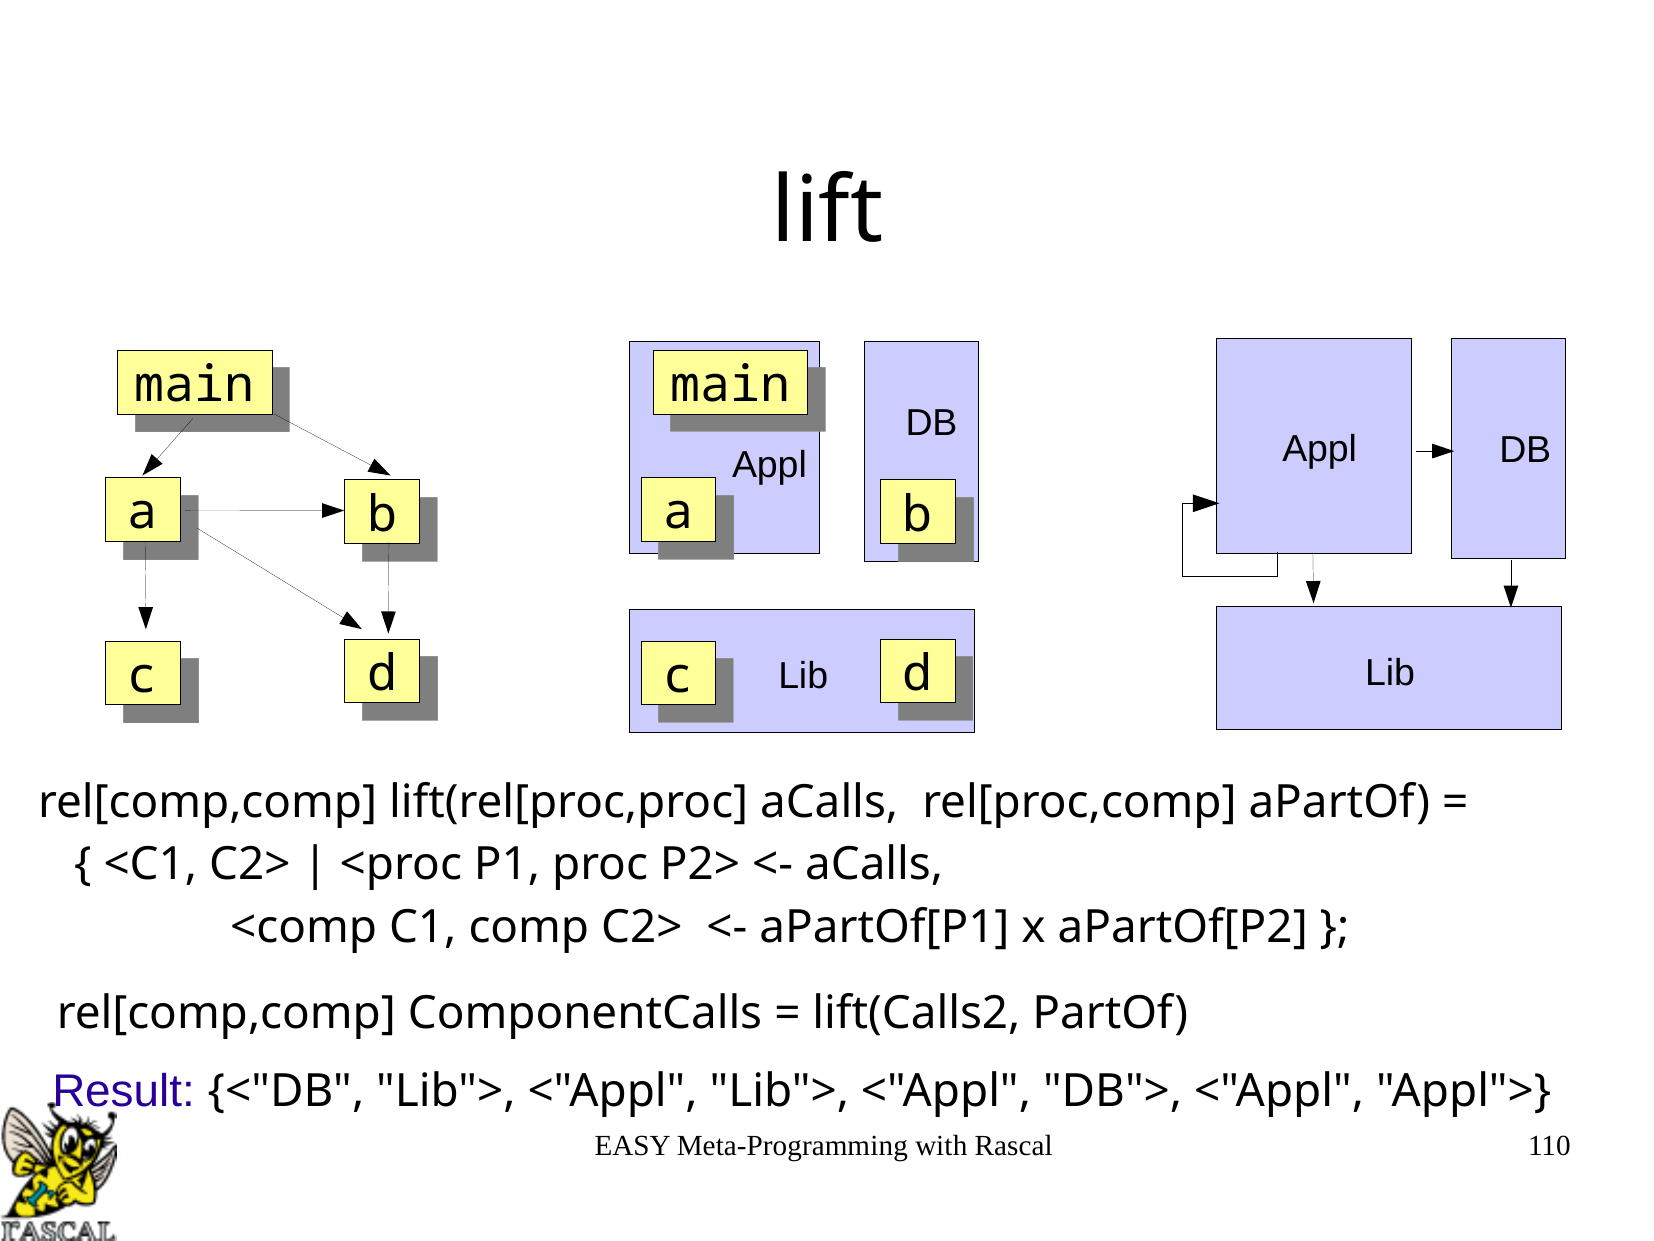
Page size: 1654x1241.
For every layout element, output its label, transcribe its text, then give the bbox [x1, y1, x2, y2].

text_box Lib [763, 646, 863, 722]
text_box b [344, 479, 420, 544]
text_box a [105, 477, 181, 542]
text_box [629, 341, 820, 554]
picture [0, 1102, 117, 1241]
text_box Appl [1267, 419, 1398, 495]
text_box main [117, 350, 273, 415]
text_box Result: {<"DB", "Lib">, <"Appl", "Lib">, <"Appl", "DB">, <"Appl", "Appl">} [37, 1050, 1627, 1129]
text_box d [880, 639, 956, 703]
text_box a [641, 477, 716, 542]
text_box DB [1484, 421, 1584, 497]
text_box b [880, 479, 956, 544]
text_box main [653, 350, 808, 415]
text_box Appl [717, 435, 847, 512]
text_box c [105, 641, 181, 705]
text_box c [641, 641, 716, 705]
text_box Lib [1350, 643, 1450, 719]
text_box [1216, 606, 1562, 730]
text_box [1216, 338, 1412, 554]
text_box [629, 609, 975, 733]
title lift [121, 102, 1534, 311]
text_box rel[comp,comp] ComponentCalls = lift(Calls2, PartOf) [42, 972, 1406, 1050]
text_box d [344, 639, 420, 703]
text_box DB [890, 394, 991, 470]
text_box [1451, 338, 1566, 559]
text_box [864, 341, 979, 562]
text_box rel[comp,comp] lift(rel[proc,proc] aCalls, rel[proc,comp] aPartOf) = { <C1, C2> | <proc P1, proc P2> <- aCalls, <comp C1, comp C2> <- aPartOf[P1] x aPartOf[P2] }; [23, 760, 1654, 997]
